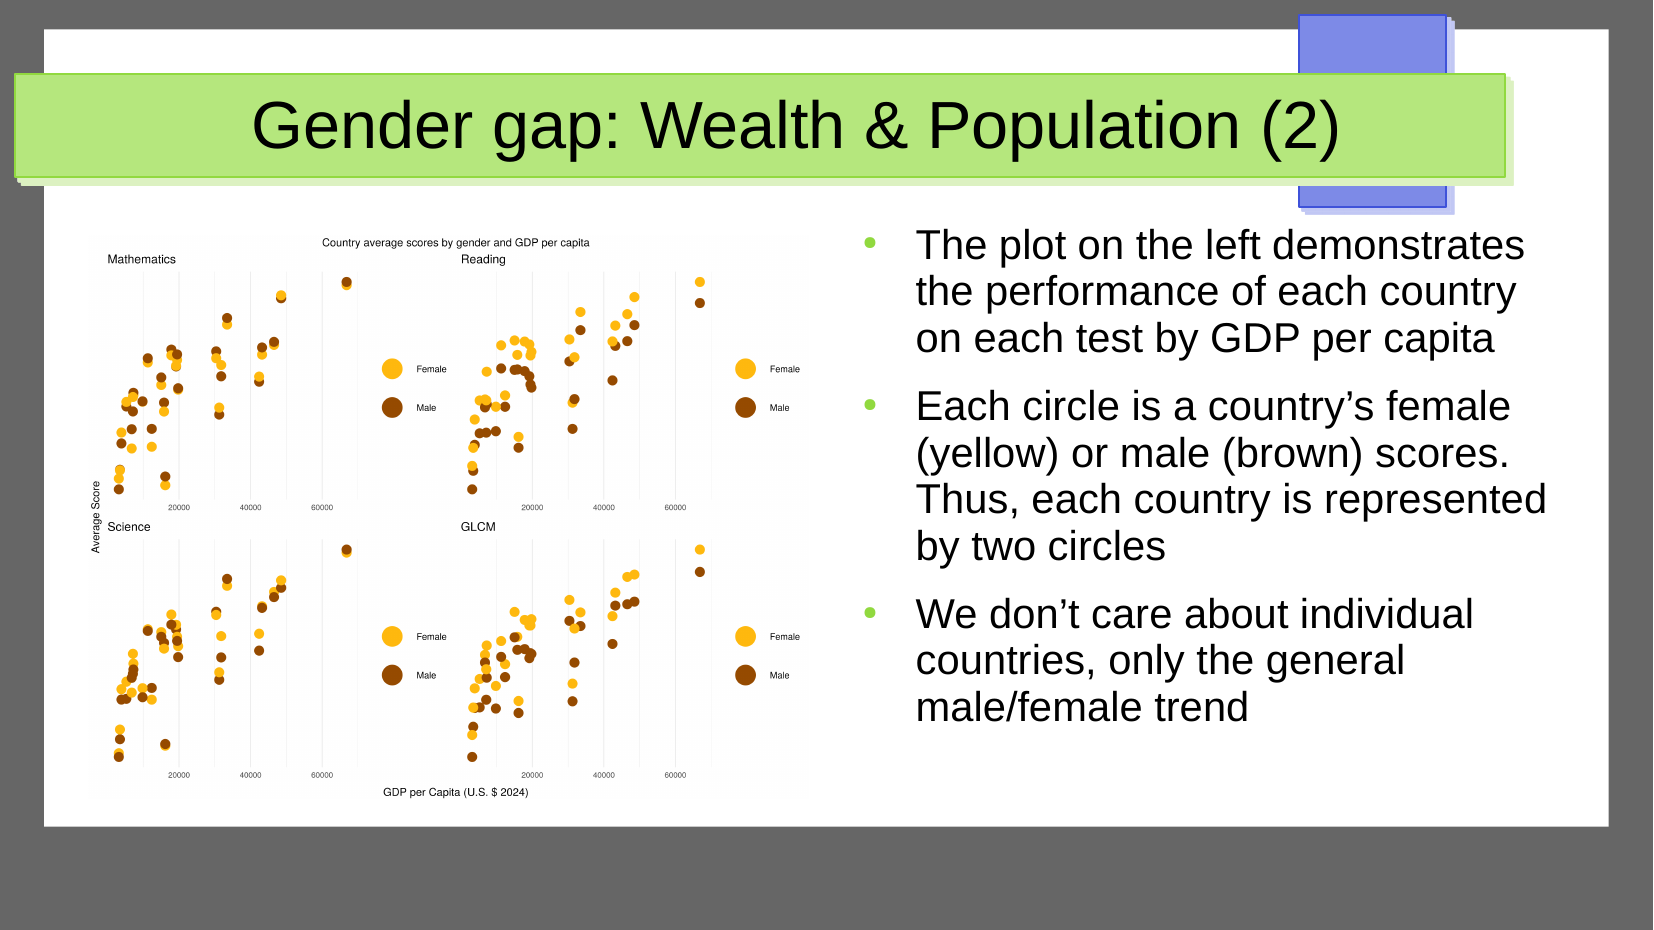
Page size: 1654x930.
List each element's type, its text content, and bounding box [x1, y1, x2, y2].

title Gender gap: Wealth & Population (2) [88, 73, 1506, 178]
picture [88, 235, 809, 799]
list The plot on the left demonstrates the performance of each country on each test by GDP per capita Each circle is a country’s female (yellow) or male (brown) scores. Thus, each country is represented by two circles We don’t care about individual countries, only the general male/female trend [844, 221, 1566, 812]
